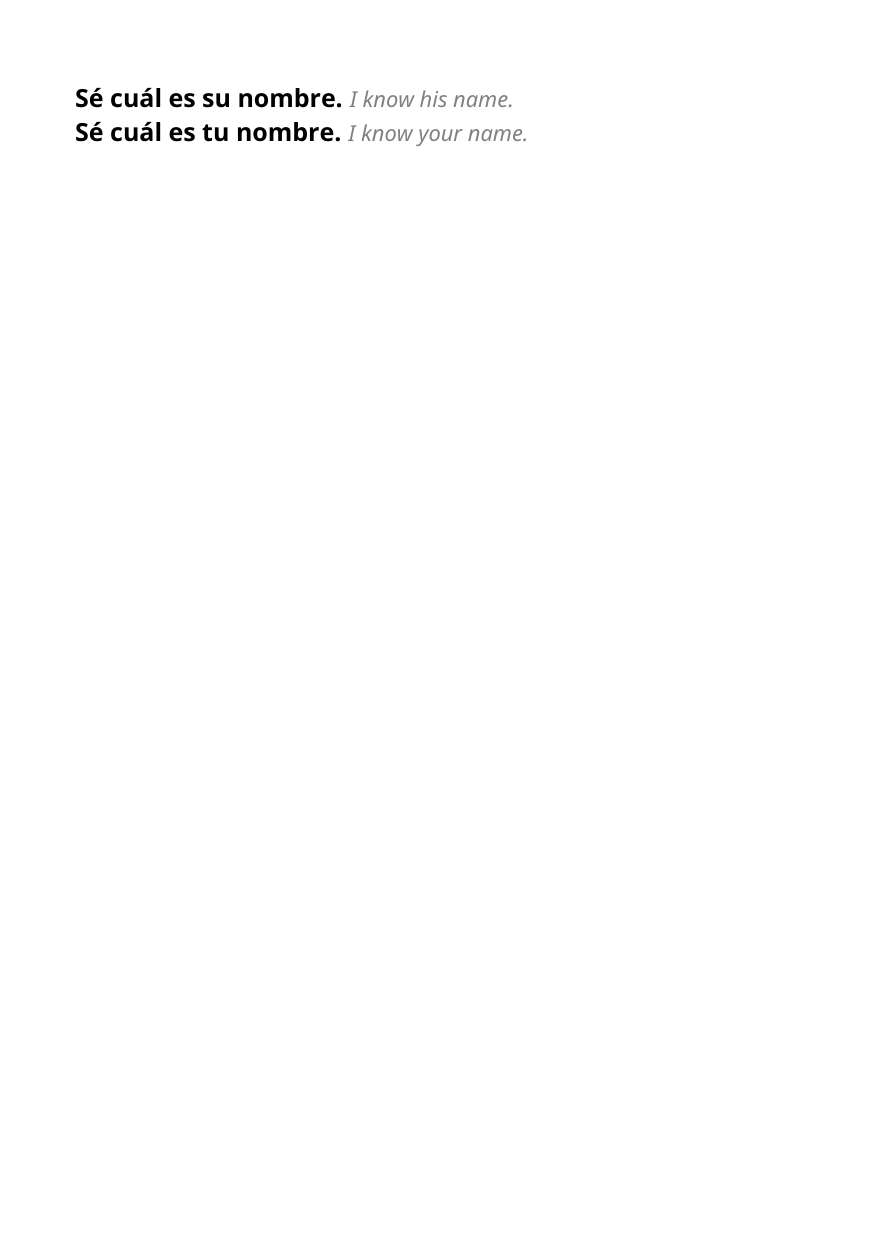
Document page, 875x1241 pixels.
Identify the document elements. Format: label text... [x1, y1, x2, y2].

text Sé cuál es tu nombre. I know your name. [75, 115, 799, 149]
text Sé cuál es su nombre. I know his name. [75, 81, 799, 115]
